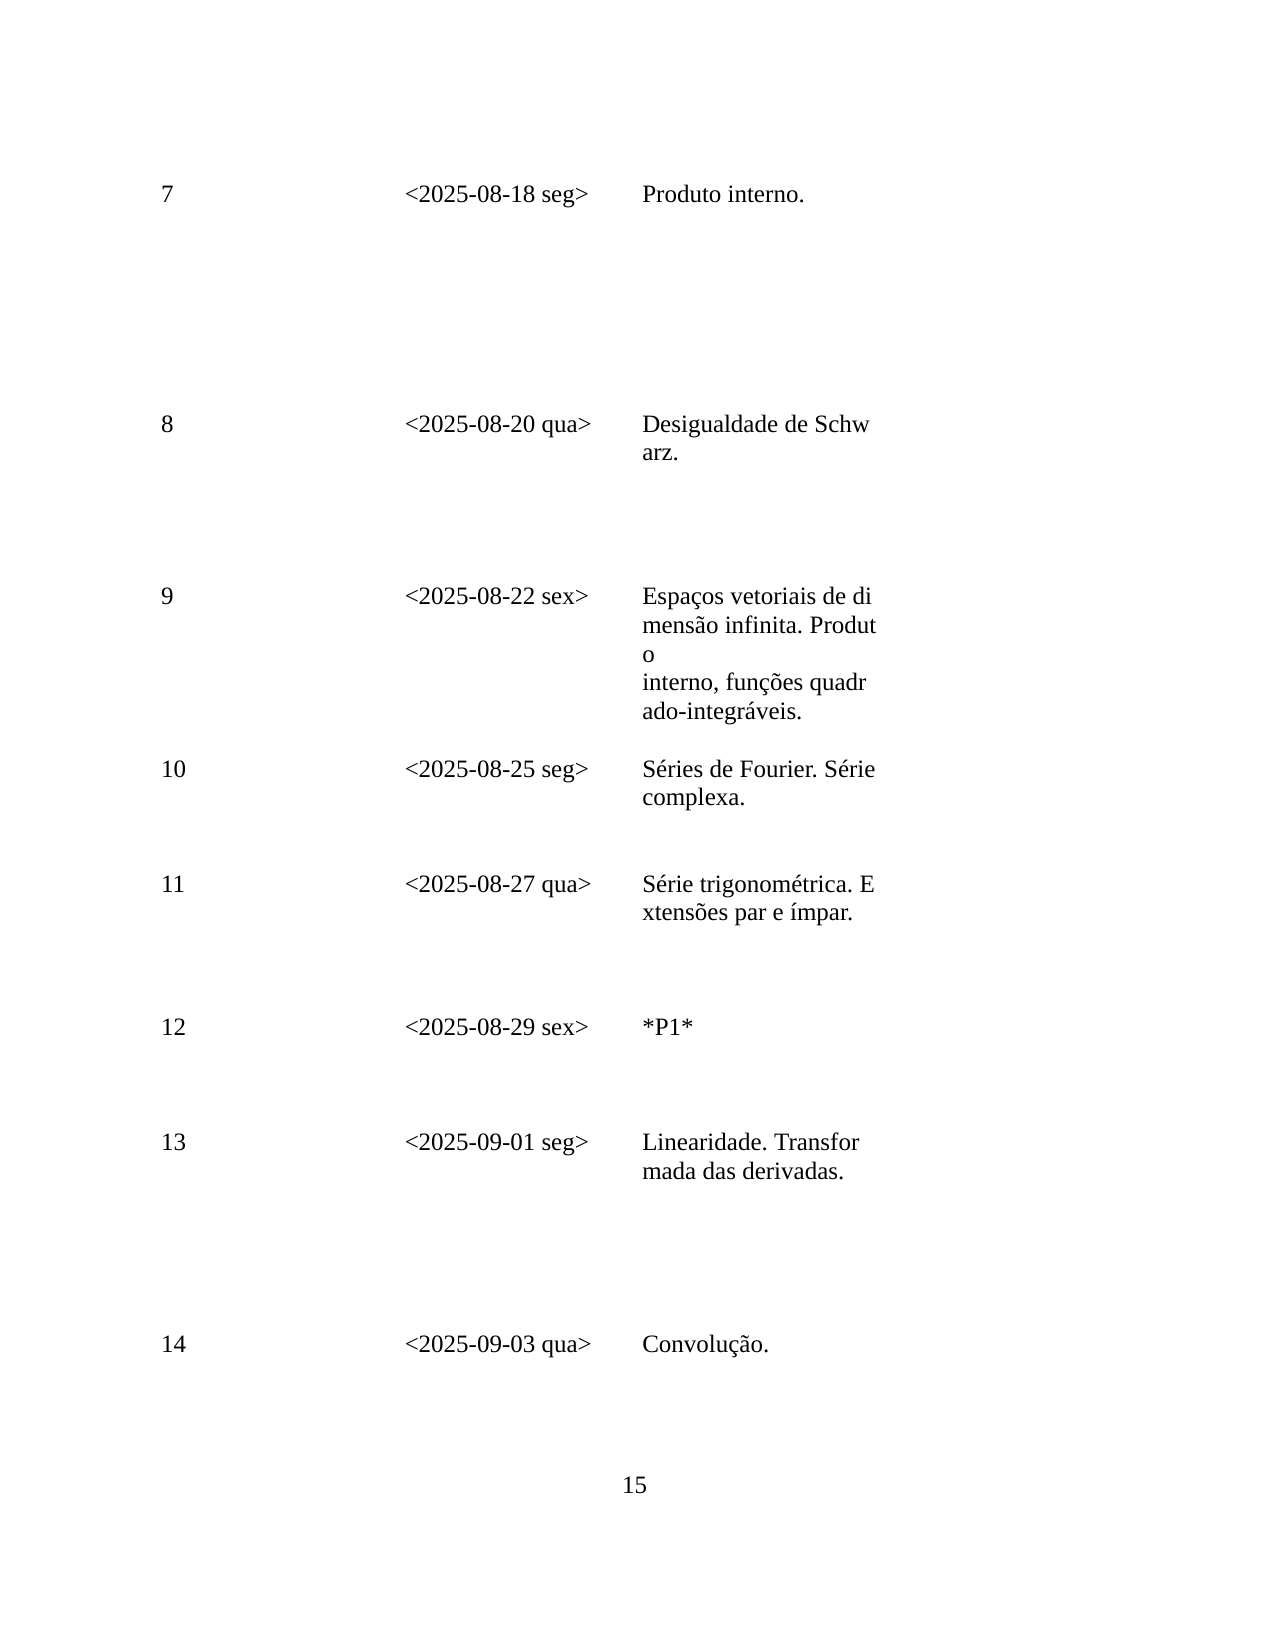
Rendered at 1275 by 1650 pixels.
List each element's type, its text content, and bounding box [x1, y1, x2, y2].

table_cell <2025-08-22 sex> [394, 581, 637, 754]
table_cell [881, 1128, 1125, 1329]
table_cell [881, 179, 1125, 409]
table_cell [150, 150, 394, 179]
table_cell [881, 581, 1125, 754]
table_cell *P1* [638, 1013, 881, 1127]
table_cell 13 [150, 1128, 394, 1329]
table_cell Produto interno. [638, 179, 881, 409]
table_cell 11 [150, 869, 394, 1012]
table_cell [881, 754, 1125, 869]
table_cell 9 [150, 581, 394, 754]
table_cell [881, 1329, 1125, 1415]
table_cell Espaços vetoriais de dimensão infinita. Produto interno, funções quadrado-integráveis. [638, 581, 881, 754]
table_cell [881, 409, 1125, 581]
table_cell Linearidade. Transformada das derivadas. [638, 1128, 881, 1329]
table_cell 8 [150, 409, 394, 581]
table_cell <2025-08-27 qua> [394, 869, 637, 1012]
table_cell Série trigonométrica. Extensões par e ímpar. [638, 869, 881, 1012]
table_cell 10 [150, 754, 394, 869]
table_cell <2025-08-18 seg> [394, 179, 637, 409]
table_cell <2025-09-01 seg> [394, 1128, 637, 1329]
table_cell 12 [150, 1013, 394, 1127]
table_cell Convolução. [638, 1329, 881, 1415]
table_cell Séries de Fourier. Série complexa. [638, 754, 881, 869]
table_cell [881, 869, 1125, 1012]
table_cell <2025-09-03 qua> [394, 1329, 637, 1415]
table_cell [638, 150, 881, 179]
table_cell <2025-08-29 sex> [394, 1013, 637, 1127]
table_cell [394, 150, 637, 179]
table_cell 7 [150, 179, 394, 409]
table_cell [881, 150, 1125, 179]
table_cell <2025-08-20 qua> [394, 409, 637, 581]
table_cell [881, 1013, 1125, 1127]
table_cell 14 [150, 1329, 394, 1415]
table_cell <2025-08-25 seg> [394, 754, 637, 869]
table_cell Desigualdade de Schwarz. [638, 409, 881, 581]
